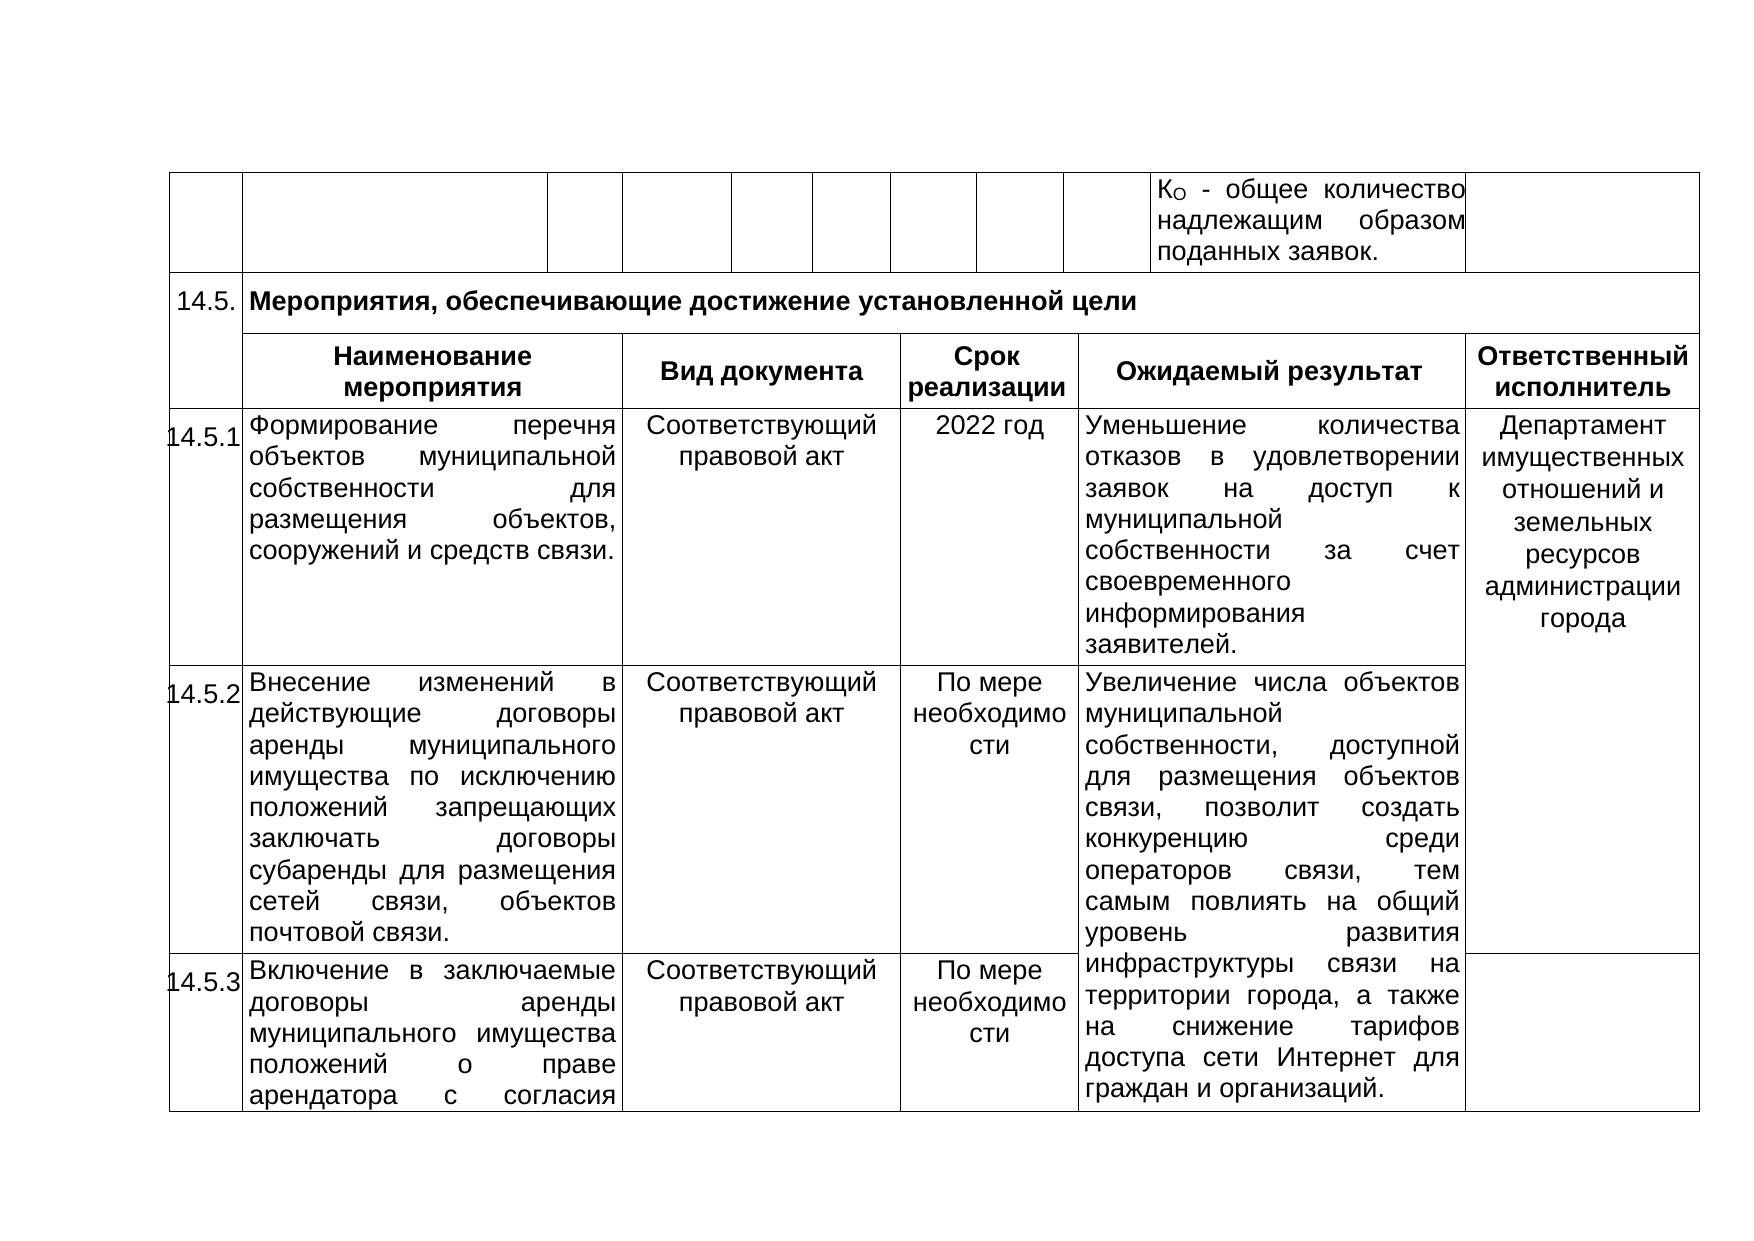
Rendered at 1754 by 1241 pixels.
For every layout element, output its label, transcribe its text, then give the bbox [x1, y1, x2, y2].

table_cell Ответственный исполнитель [1466, 334, 1699, 408]
table_cell [170, 173, 242, 272]
table_cell Департамент имущественных отношений и земельных ресурсов администрации города [1466, 409, 1699, 953]
table_cell 14.5.2 [170, 666, 242, 953]
table_cell По мере необходимости [901, 954, 1078, 1111]
table_cell [548, 173, 622, 272]
table_cell [732, 173, 812, 272]
table_cell Формирование перечня объектов муниципальной собственности для размещения объектов, сооружений и средств связи. [243, 409, 622, 665]
table_cell [243, 173, 547, 272]
table_cell [891, 173, 976, 272]
table_cell 14.5.1 [170, 409, 242, 665]
table_cell 14.5.3 [170, 954, 242, 1111]
table_cell По мере необходимости [901, 666, 1078, 953]
table_cell Включение в заключаемые договоры аренды муниципального имущества положений о праве арендатора с согласия [243, 954, 622, 1111]
table_cell Соответствующий правовой акт [623, 954, 900, 1111]
table_cell [1064, 173, 1150, 272]
table_cell Увеличение числа объектов муниципальной собственности, доступной для размещения объектов связи, позволит создать конкуренцию среди операторов связи, тем самым повлиять на общий уровень развития инфраструктуры связи на территории города, а также на снижение тарифов доступа сети Интернет для граждан и организаций. [1079, 666, 1465, 1111]
table_cell [977, 173, 1063, 272]
table_cell Соответствующий правовой акт [623, 409, 900, 665]
table_cell Мероприятия, обеспечивающие достижение установленной цели [243, 273, 1699, 333]
table_cell 14.5. [170, 273, 242, 408]
table_cell [1466, 954, 1699, 1111]
table_cell Соответствующий правовой акт [623, 666, 900, 953]
table_cell Вид документа [623, 334, 900, 408]
table_cell Уменьшение количества отказов в удовлетворении заявок на доступ к муниципальной собственности за счет своевременного информирования заявителей. [1079, 409, 1465, 665]
table_cell Внесение изменений в действующие договоры аренды муниципального имущества по исключению положений запрещающих заключать договоры субаренды для размещения сетей связи, объектов почтовой связи. [243, 666, 622, 953]
table_cell Срок реализации [901, 334, 1078, 408]
table_cell Наименование мероприятия [243, 334, 622, 408]
table_cell [813, 173, 890, 272]
table_cell [623, 173, 731, 272]
table_cell [1466, 173, 1699, 272]
table_cell Ожидаемый результат [1079, 334, 1465, 408]
table_cell КО - общее количество надлежащим образом поданных заявок. [1151, 173, 1465, 272]
table_cell 2022 год [901, 409, 1078, 665]
